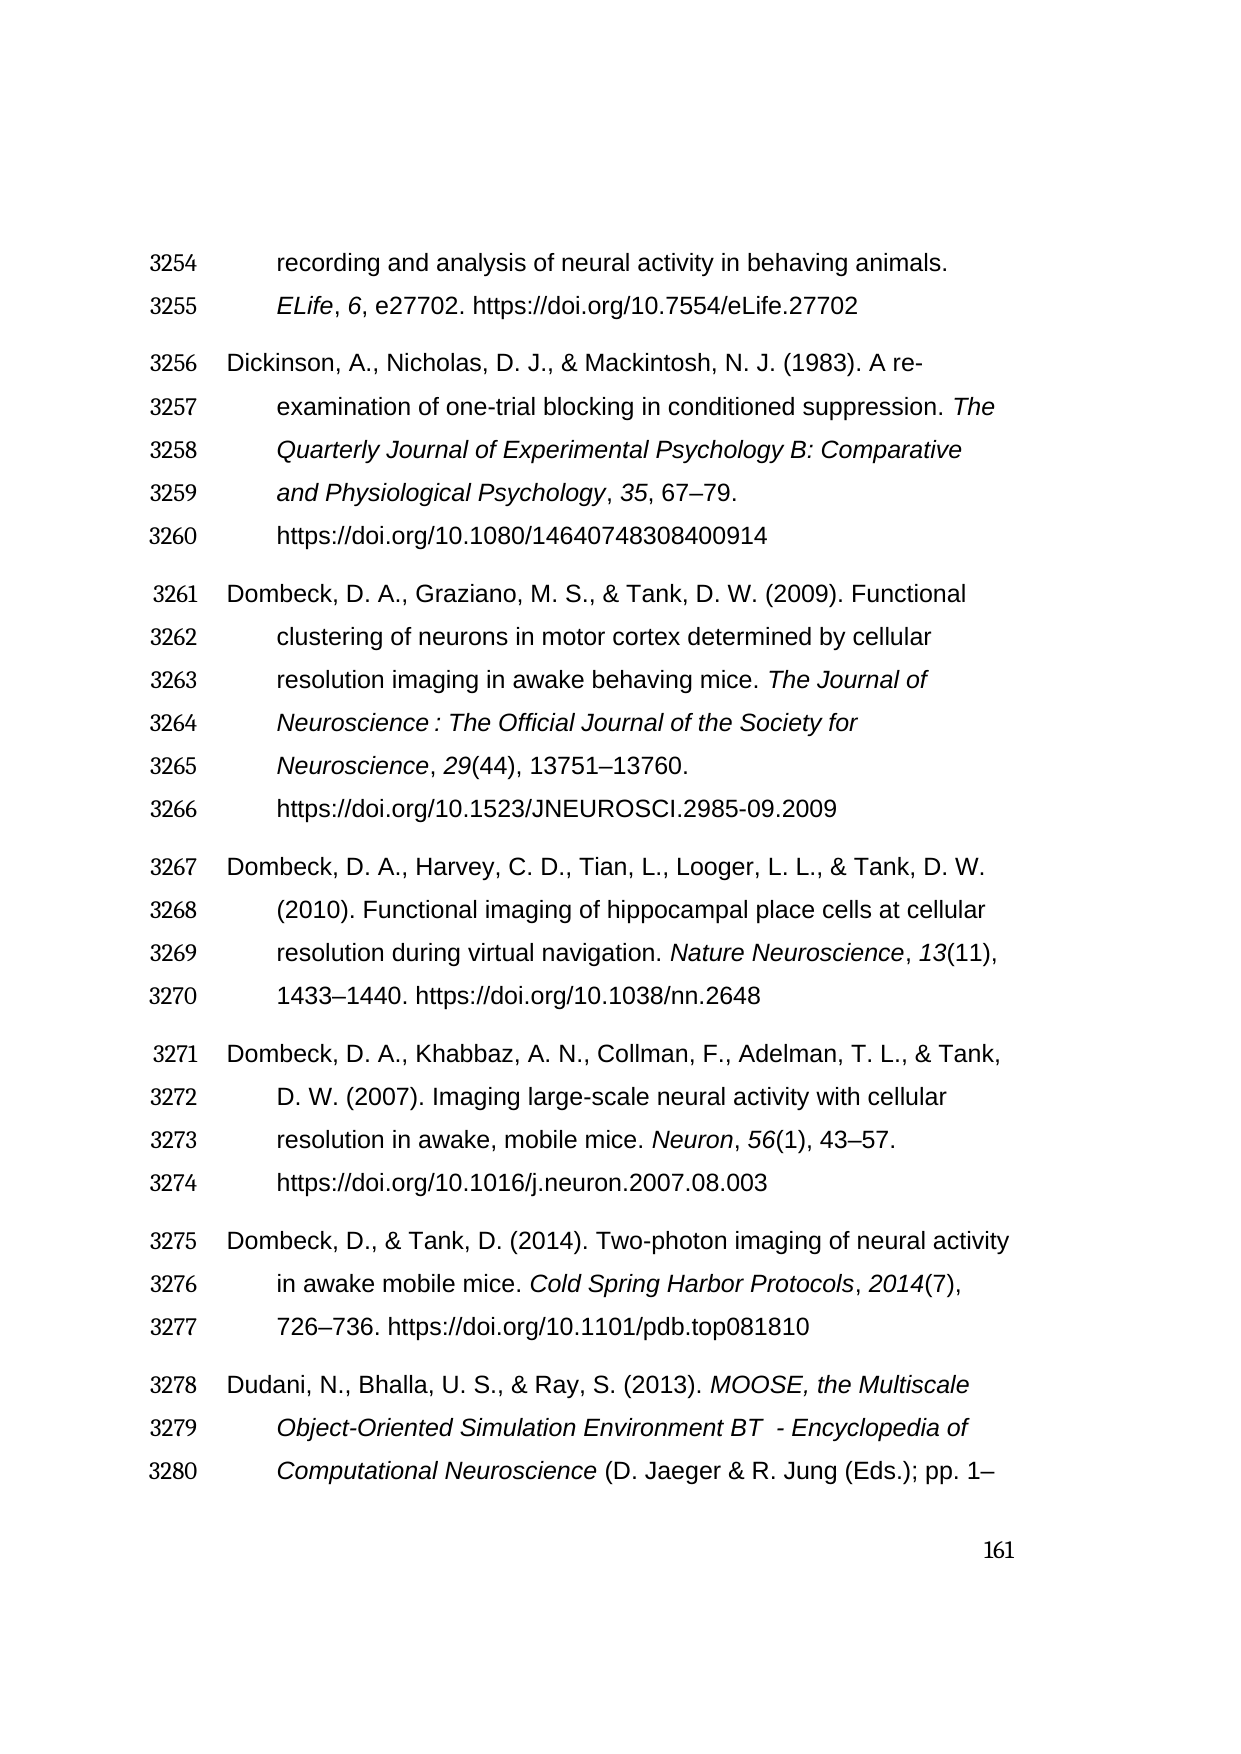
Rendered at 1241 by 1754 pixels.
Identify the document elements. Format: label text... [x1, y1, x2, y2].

text Dickinson, A., Nicholas, D. J., & Mackintosh, N. J. (1983). A re-examination of one-trial blocking in conditioned suppression. The Quarterly Journal of Experimental Psychology B: Comparative and Physiological Psychology, 35, 67–79. https://doi.org/10.1080/14640748308400914 [226, 348, 1014, 550]
text Dombeck, D. A., Harvey, C. D., Tian, L., Looger, L. L., & Tank, D. W. (2010). Functional imaging of hippocampal place cells at cellular resolution during virtual navigation. Nature Neuroscience, 13(11), 1433–1440. https://doi.org/10.1038/nn.2648 [226, 852, 1014, 1010]
text Dombeck, D. A., Khabbaz, A. N., Collman, F., Adelman, T. L., & Tank, D. W. (2007). Imaging large-scale neural activity with cellular resolution in awake, mobile mice. Neuron, 56(1), 43–57. https://doi.org/10.1016/j.neuron.2007.08.003 [226, 1039, 1014, 1197]
text Dombeck, D. A., Graziano, M. S., & Tank, D. W. (2009). Functional clustering of neurons in motor cortex determined by cellular resolution imaging in awake behaving mice. The Journal of Neuroscience : The Official Journal of the Society for Neuroscience, 29(44), 13751–13760. https://doi.org/10.1523/JNEUROSCI.2985-09.2009 [226, 579, 1014, 823]
text Dudani, N., Bhalla, U. S., & Ray, S. (2013). MOOSE, the Multiscale Object-Oriented Simulation Environment BT - Encyclopedia of Computational Neuroscience (D. Jaeger & R. Jung (Eds.); pp. 1– [226, 1370, 1014, 1485]
text recording and analysis of neural activity in behaving animals. ELife, 6, e27702. https://doi.org/10.7554/eLife.27702 [226, 248, 1014, 319]
text Dombeck, D., & Tank, D. (2014). Two-photon imaging of neural activity in awake mobile mice. Cold Spring Harbor Protocols, 2014(7), 726–736. https://doi.org/10.1101/pdb.top081810 [226, 1226, 1014, 1341]
